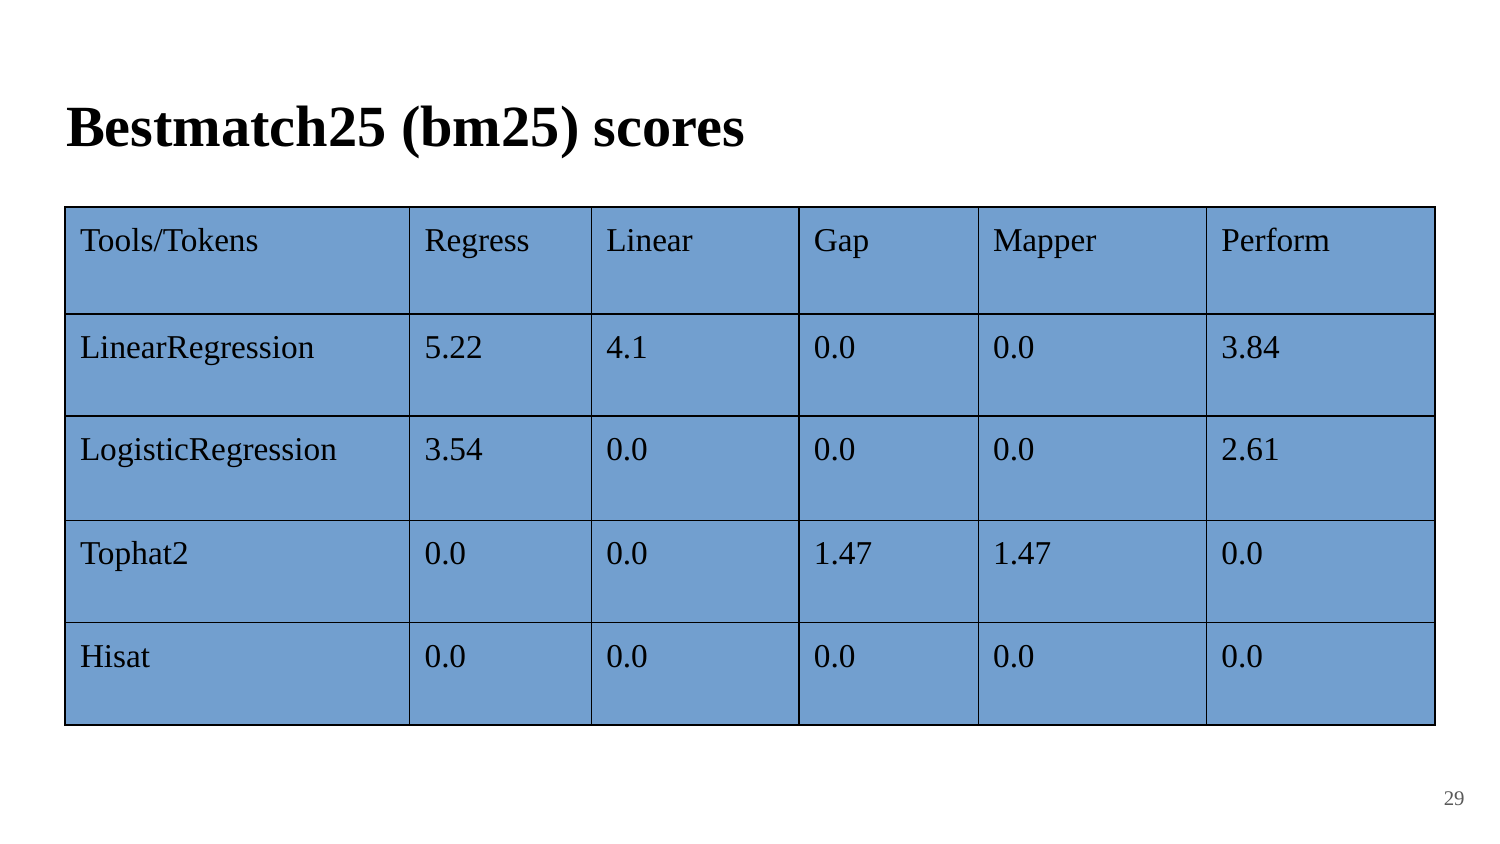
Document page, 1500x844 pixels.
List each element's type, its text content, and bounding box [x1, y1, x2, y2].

table_cell 2.61 [1207, 417, 1434, 520]
table_cell 0.0 [410, 623, 591, 724]
table_cell 0.0 [979, 623, 1206, 724]
table_cell LinearRegression [66, 315, 409, 415]
table_cell 1.47 [800, 521, 978, 622]
table_cell 0.0 [592, 521, 798, 622]
table_header Tools/Tokens [66, 208, 409, 313]
table_cell 0.0 [410, 521, 591, 622]
table_cell 0.0 [1207, 623, 1434, 724]
table_header Regress [410, 208, 591, 313]
table_header Gap [800, 208, 978, 313]
table_cell 0.0 [979, 417, 1206, 520]
table_cell 3.54 [410, 417, 591, 520]
table_cell 0.0 [592, 417, 798, 520]
table_cell LogisticRegression [66, 417, 409, 520]
title Bestmatch25 (bm25) scores [51, 72, 1449, 167]
table_cell 0.0 [800, 623, 978, 724]
table_cell 1.47 [979, 521, 1206, 622]
table_cell Tophat2 [66, 521, 409, 622]
table_cell 5.22 [410, 315, 591, 415]
table_cell 3.84 [1207, 315, 1434, 415]
slide_number [1389, 764, 1480, 830]
table_header Perform [1207, 208, 1434, 313]
table_cell 0.0 [800, 417, 978, 520]
table_cell 0.0 [800, 315, 978, 415]
table_header Mapper [979, 208, 1206, 313]
table_cell 0.0 [1207, 521, 1434, 622]
table_cell 4.1 [592, 315, 798, 415]
table_cell 0.0 [979, 315, 1206, 415]
table_header Linear [592, 208, 798, 313]
table_cell 0.0 [592, 623, 798, 724]
table_cell Hisat [66, 623, 409, 724]
